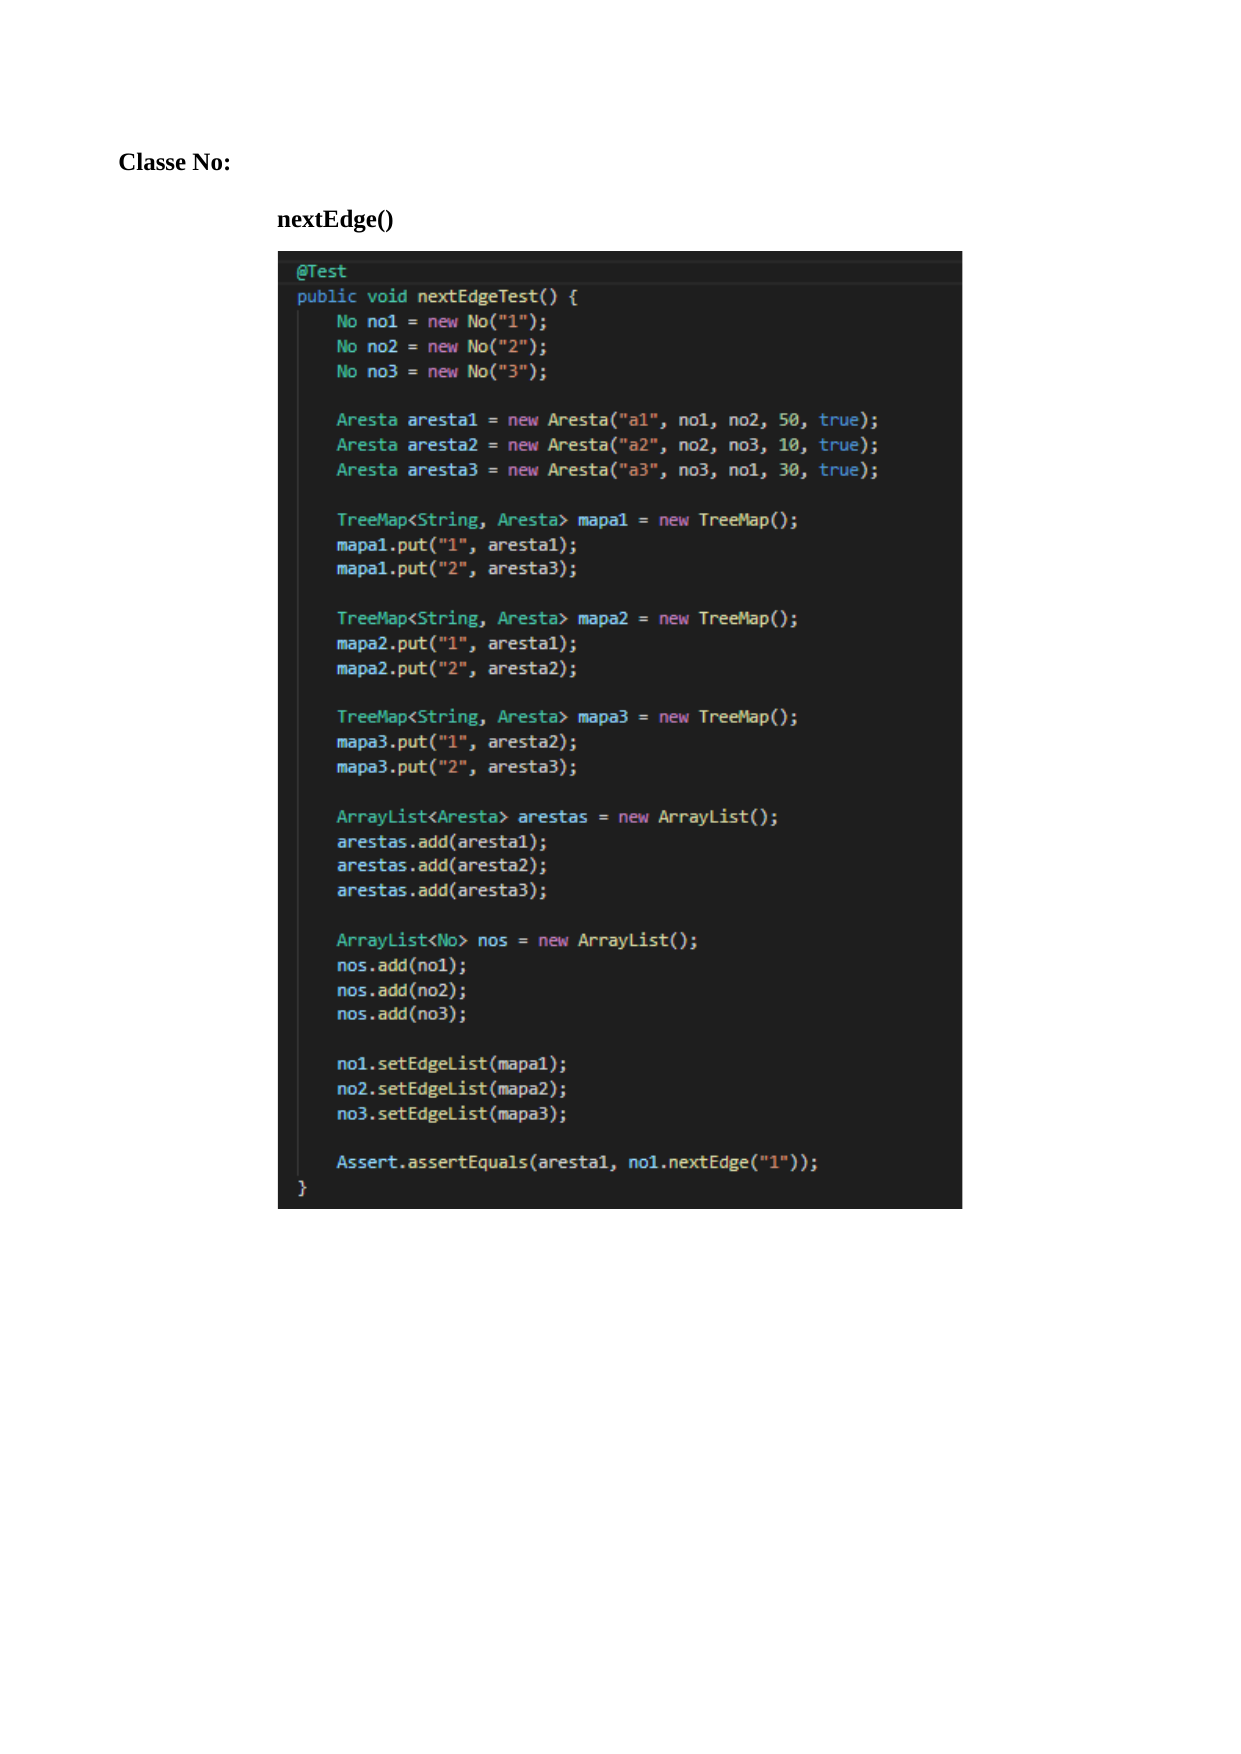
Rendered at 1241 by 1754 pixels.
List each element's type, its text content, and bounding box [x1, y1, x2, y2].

text nextEdge() [118, 204, 1122, 233]
picture [277, 251, 963, 1209]
text Classe No: [118, 147, 1122, 176]
